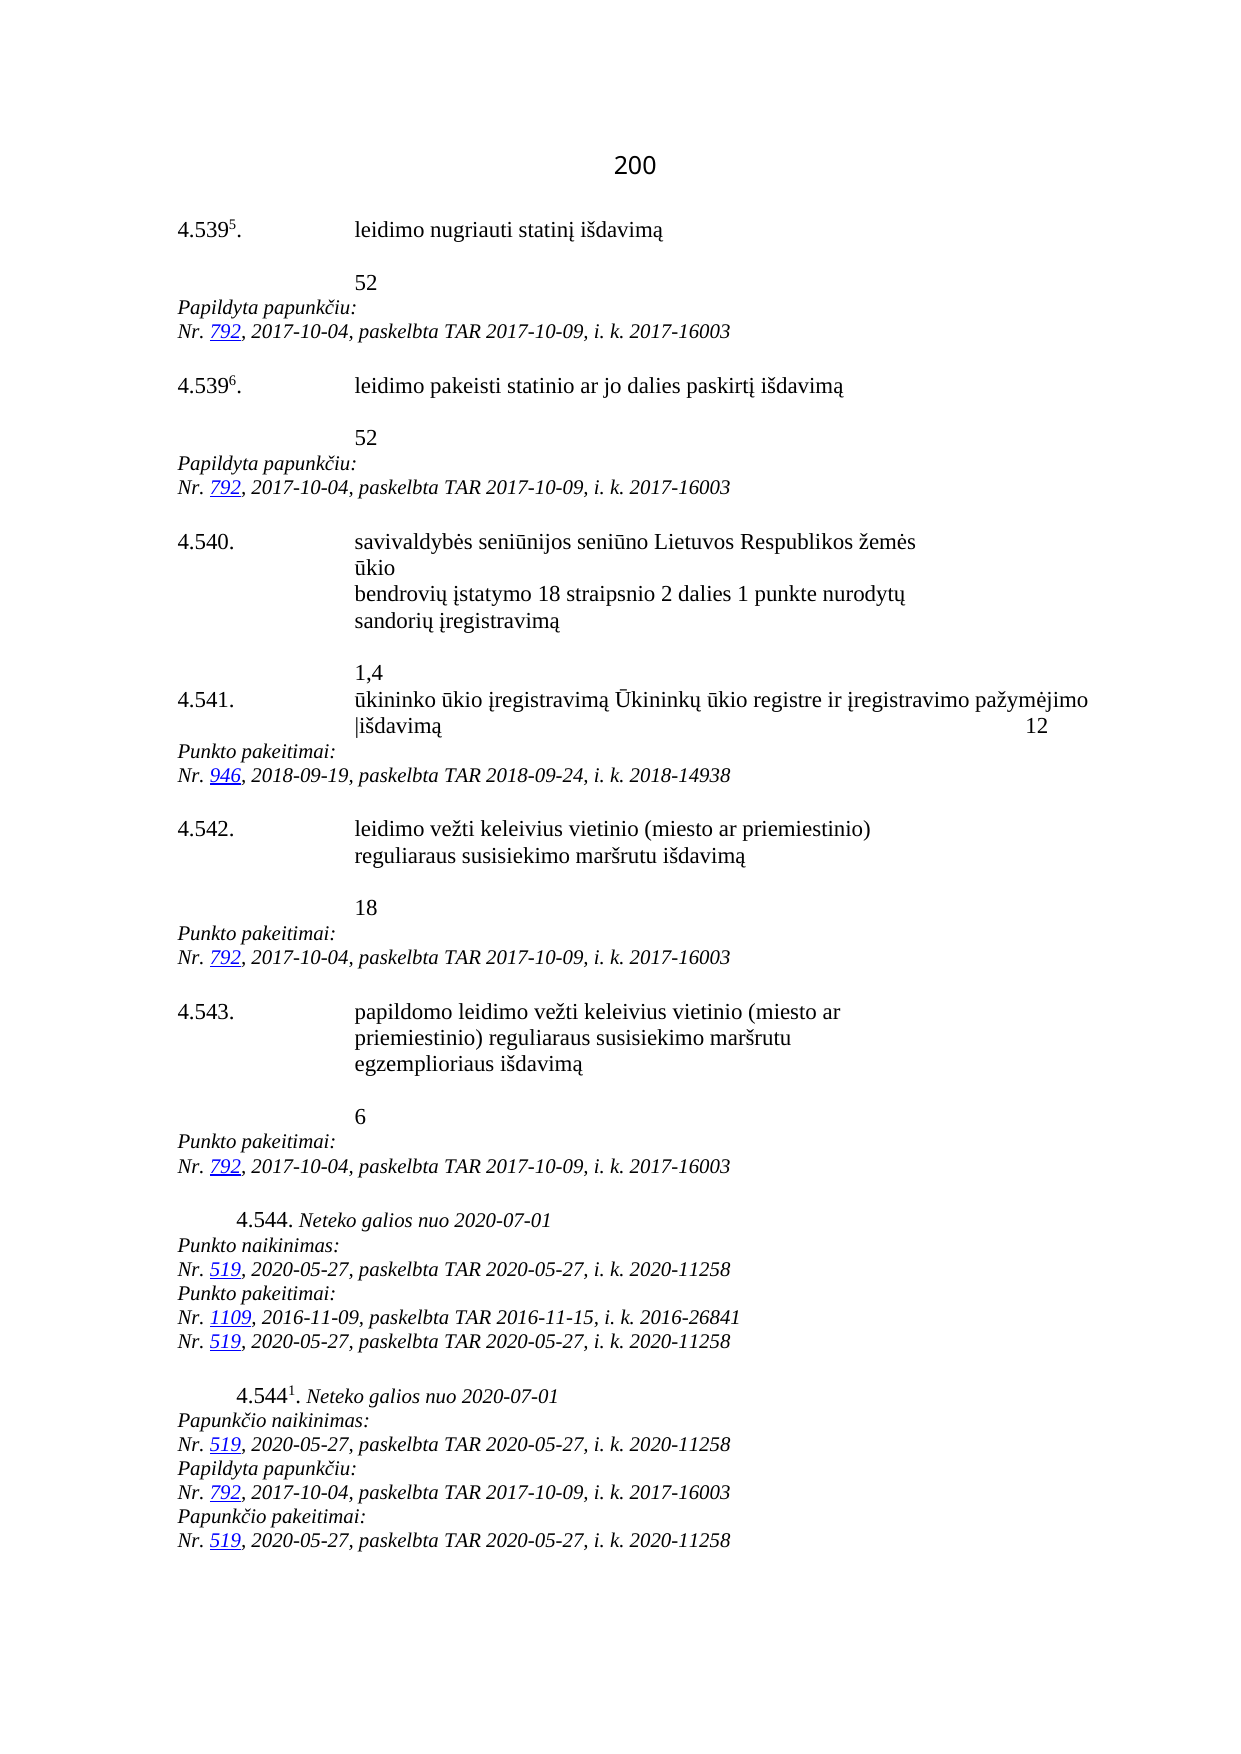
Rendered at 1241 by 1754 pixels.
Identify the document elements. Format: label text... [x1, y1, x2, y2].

text Nr. 519, 2020-05-27, paskelbta TAR 2020-05-27, i. k. 2020-11258 [177, 1329, 1093, 1353]
text 4.542. leidimo vežti keleivius vietinio (miesto ar priemiestinio) [177, 815, 945, 842]
text Punkto pakeitimai: [177, 738, 1093, 763]
text Nr. 519, 2020-05-27, paskelbta TAR 2020-05-27, i. k. 2020-11258 [177, 1432, 1093, 1456]
text Papildyta papunkčiu: [177, 451, 1093, 475]
text egzemplioriaus išdavimą 6 [354, 1050, 945, 1129]
text Nr. 519, 2020-05-27, paskelbta TAR 2020-05-27, i. k. 2020-11258 [177, 1528, 1093, 1552]
text 4.5441. Neteko galios nuo 2020-07-01 [177, 1382, 1093, 1408]
text 4.544. Neteko galios nuo 2020-07-01 [177, 1206, 1093, 1233]
text sandorių įregistravimą 1,4 [354, 607, 945, 686]
text Nr. 792, 2017-10-04, paskelbta TAR 2017-10-09, i. k. 2017-16003 [177, 475, 1093, 499]
text Papildyta papunkčiu: [177, 295, 1093, 319]
text 4.543. papildomo leidimo vežti keleivius vietinio (miesto ar [177, 998, 945, 1024]
text reguliaraus susisiekimo maršrutu išdavimą 18 [354, 842, 945, 921]
text 4.5395. leidimo nugriauti statinį išdavimą 52 [177, 216, 945, 295]
text Punkto pakeitimai: [177, 1281, 1093, 1305]
text Nr. 792, 2017-10-04, paskelbta TAR 2017-10-09, i. k. 2017-16003 [177, 945, 1093, 969]
text Papildyta papunkčiu: [177, 1456, 1093, 1480]
text 4.540. savivaldybės seniūnijos seniūno Lietuvos Respublikos žemės ūkio [177, 528, 945, 580]
text Punkto naikinimas: [177, 1233, 1093, 1257]
text priemiestinio) reguliaraus susisiekimo maršrutu [354, 1024, 945, 1050]
text Punkto pakeitimai: [177, 1129, 1093, 1153]
text Papunkčio naikinimas: [177, 1408, 1093, 1432]
text Nr. 792, 2017-10-04, paskelbta TAR 2017-10-09, i. k. 2017-16003 [177, 1480, 1093, 1504]
text Punkto pakeitimai: [177, 921, 1093, 945]
text 4.541. ūkininko ūkio įregistravimą Ūkininkų ūkio registre ir įregistravimo pažymėjimo |išdavimą 12 [177, 686, 1093, 738]
text Papunkčio pakeitimai: [177, 1504, 1093, 1528]
text Nr. 1109, 2016-11-09, paskelbta TAR 2016-11-15, i. k. 2016-26841 [177, 1305, 1093, 1329]
text Nr. 946, 2018-09-19, paskelbta TAR 2018-09-24, i. k. 2018-14938 [177, 763, 1093, 787]
text Nr. 792, 2017-10-04, paskelbta TAR 2017-10-09, i. k. 2017-16003 [177, 319, 1093, 343]
text Nr. 792, 2017-10-04, paskelbta TAR 2017-10-09, i. k. 2017-16003 [177, 1153, 1093, 1178]
text 4.5396. leidimo pakeisti statinio ar jo dalies paskirtį išdavimą 52 [177, 372, 945, 451]
text Nr. 519, 2020-05-27, paskelbta TAR 2020-05-27, i. k. 2020-11258 [177, 1257, 1093, 1281]
text bendrovių įstatymo 18 straipsnio 2 dalies 1 punkte nurodytų [354, 580, 945, 607]
